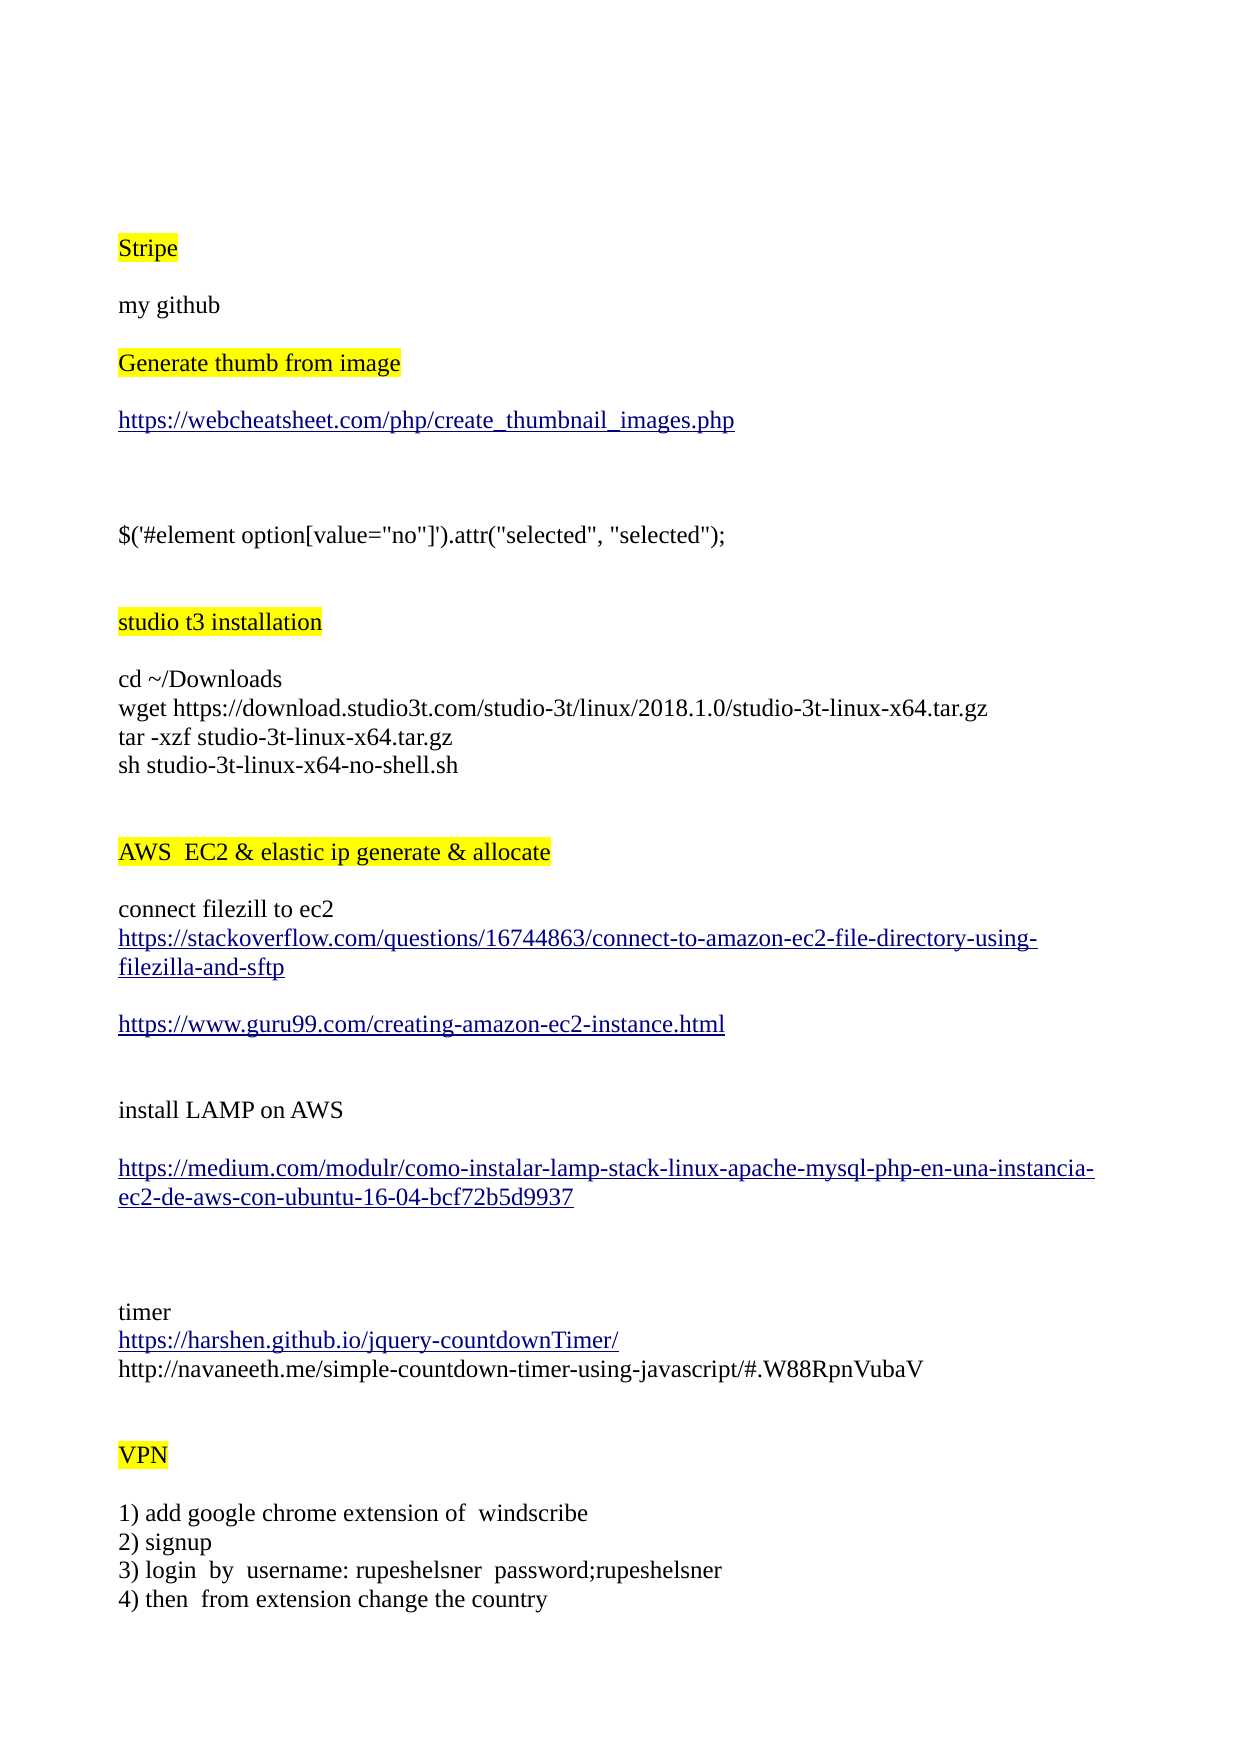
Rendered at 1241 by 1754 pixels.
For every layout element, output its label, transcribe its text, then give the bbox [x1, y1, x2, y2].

text https://stackoverflow.com/questions/16744863/connect-to-amazon-ec2-file-directory-using-filezilla-and-sftp [118, 923, 1122, 981]
text https://medium.com/modulr/como-instalar-lamp-stack-linux-apache-mysql-php-en-una-instancia-ec2-de-aws-con-ubuntu-16-04-bcf72b5d9937 [118, 1153, 1122, 1211]
text 2) signup [118, 1527, 1122, 1556]
text Generate thumb from image [118, 348, 1122, 377]
text sh studio-3t-linux-x64-no-shell.sh [118, 751, 1122, 779]
text AWS EC2 & elastic ip generate & allocate [118, 837, 1122, 866]
text https://www.guru99.com/creating-amazon-ec2-instance.html [118, 1009, 1122, 1038]
text $('#element option[value="no"]').attr("selected", "selected"); [118, 521, 1122, 549]
text wget https://download.studio3t.com/studio-3t/linux/2018.1.0/studio-3t-linux-x64.tar.gz [118, 693, 1122, 722]
text 1) add google chrome extension of windscribe [118, 1498, 1122, 1527]
text https://webcheatsheet.com/php/create_thumbnail_images.php [118, 406, 1122, 434]
text 3) login by username: rupeshelsner password;rupeshelsner [118, 1556, 1122, 1584]
text studio t3 installation [118, 607, 1122, 636]
text 4) then from extension change the country [118, 1584, 1122, 1613]
text my github [118, 291, 1122, 319]
text tar -xzf studio-3t-linux-x64.tar.gz [118, 722, 1122, 751]
text timer [118, 1297, 1122, 1326]
text connect filezill to ec2 [118, 894, 1122, 923]
text install LAMP on AWS [118, 1096, 1122, 1124]
text VPN [118, 1441, 1122, 1469]
text http://navaneeth.me/simple-countdown-timer-using-javascript/#.W88RpnVubaV [118, 1354, 1122, 1383]
text Stripe [118, 233, 1122, 262]
text https://harshen.github.io/jquery-countdownTimer/ [118, 1326, 1122, 1354]
text cd ~/Downloads [118, 664, 1122, 693]
